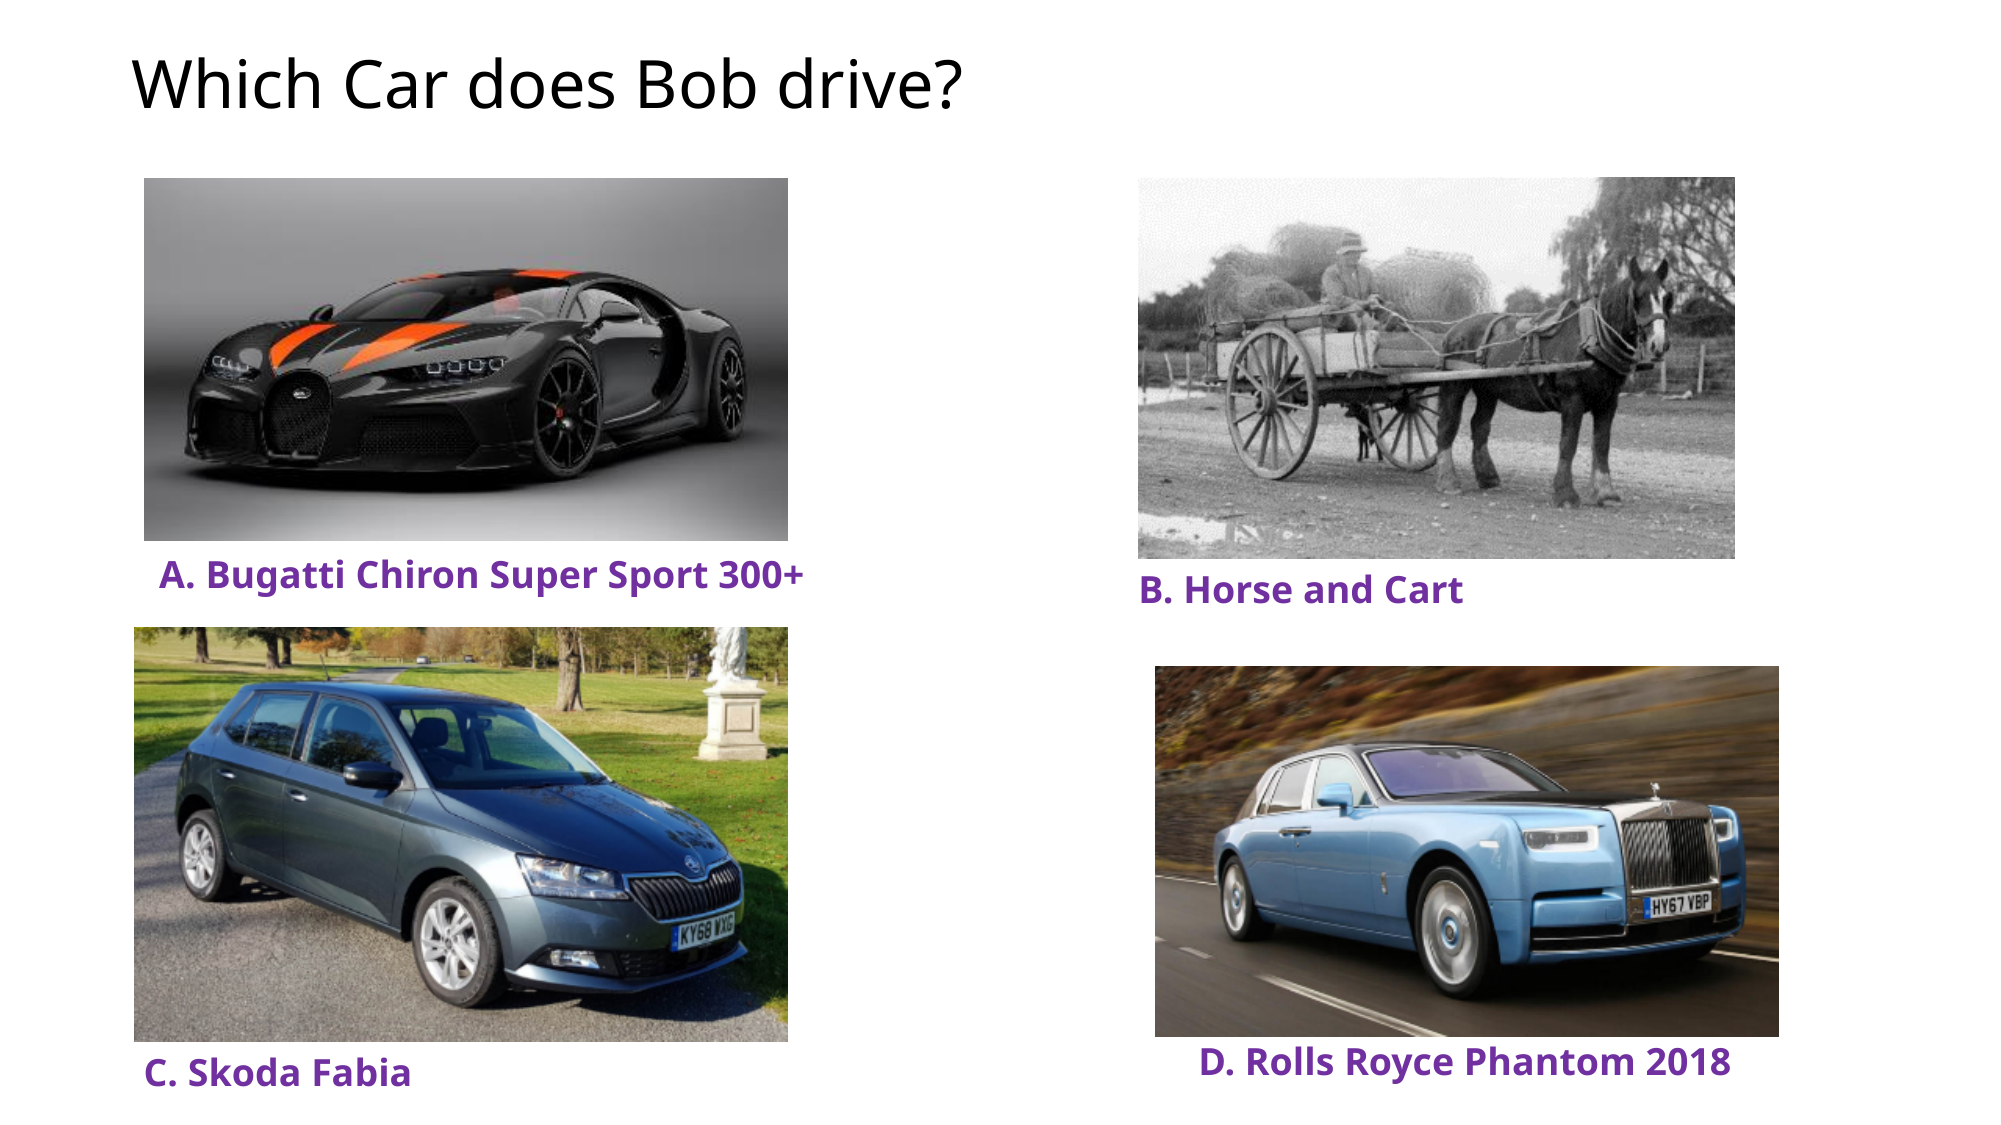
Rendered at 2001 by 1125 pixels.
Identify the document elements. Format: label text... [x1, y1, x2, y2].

text_box Which Car does Bob drive? [116, 33, 1884, 130]
text_box C. Skoda Fabia [129, 1041, 793, 1101]
text_box A. Bugatti Chiron Super Sport 300+ [144, 544, 835, 604]
picture [144, 179, 788, 541]
picture [1138, 177, 1735, 558]
text_box D. Rolls Royce Phantom 2018 [1178, 1037, 1752, 1091]
text_box B. Horse and Cart [1123, 558, 1779, 618]
picture [134, 627, 788, 1042]
picture [1155, 666, 1779, 1037]
